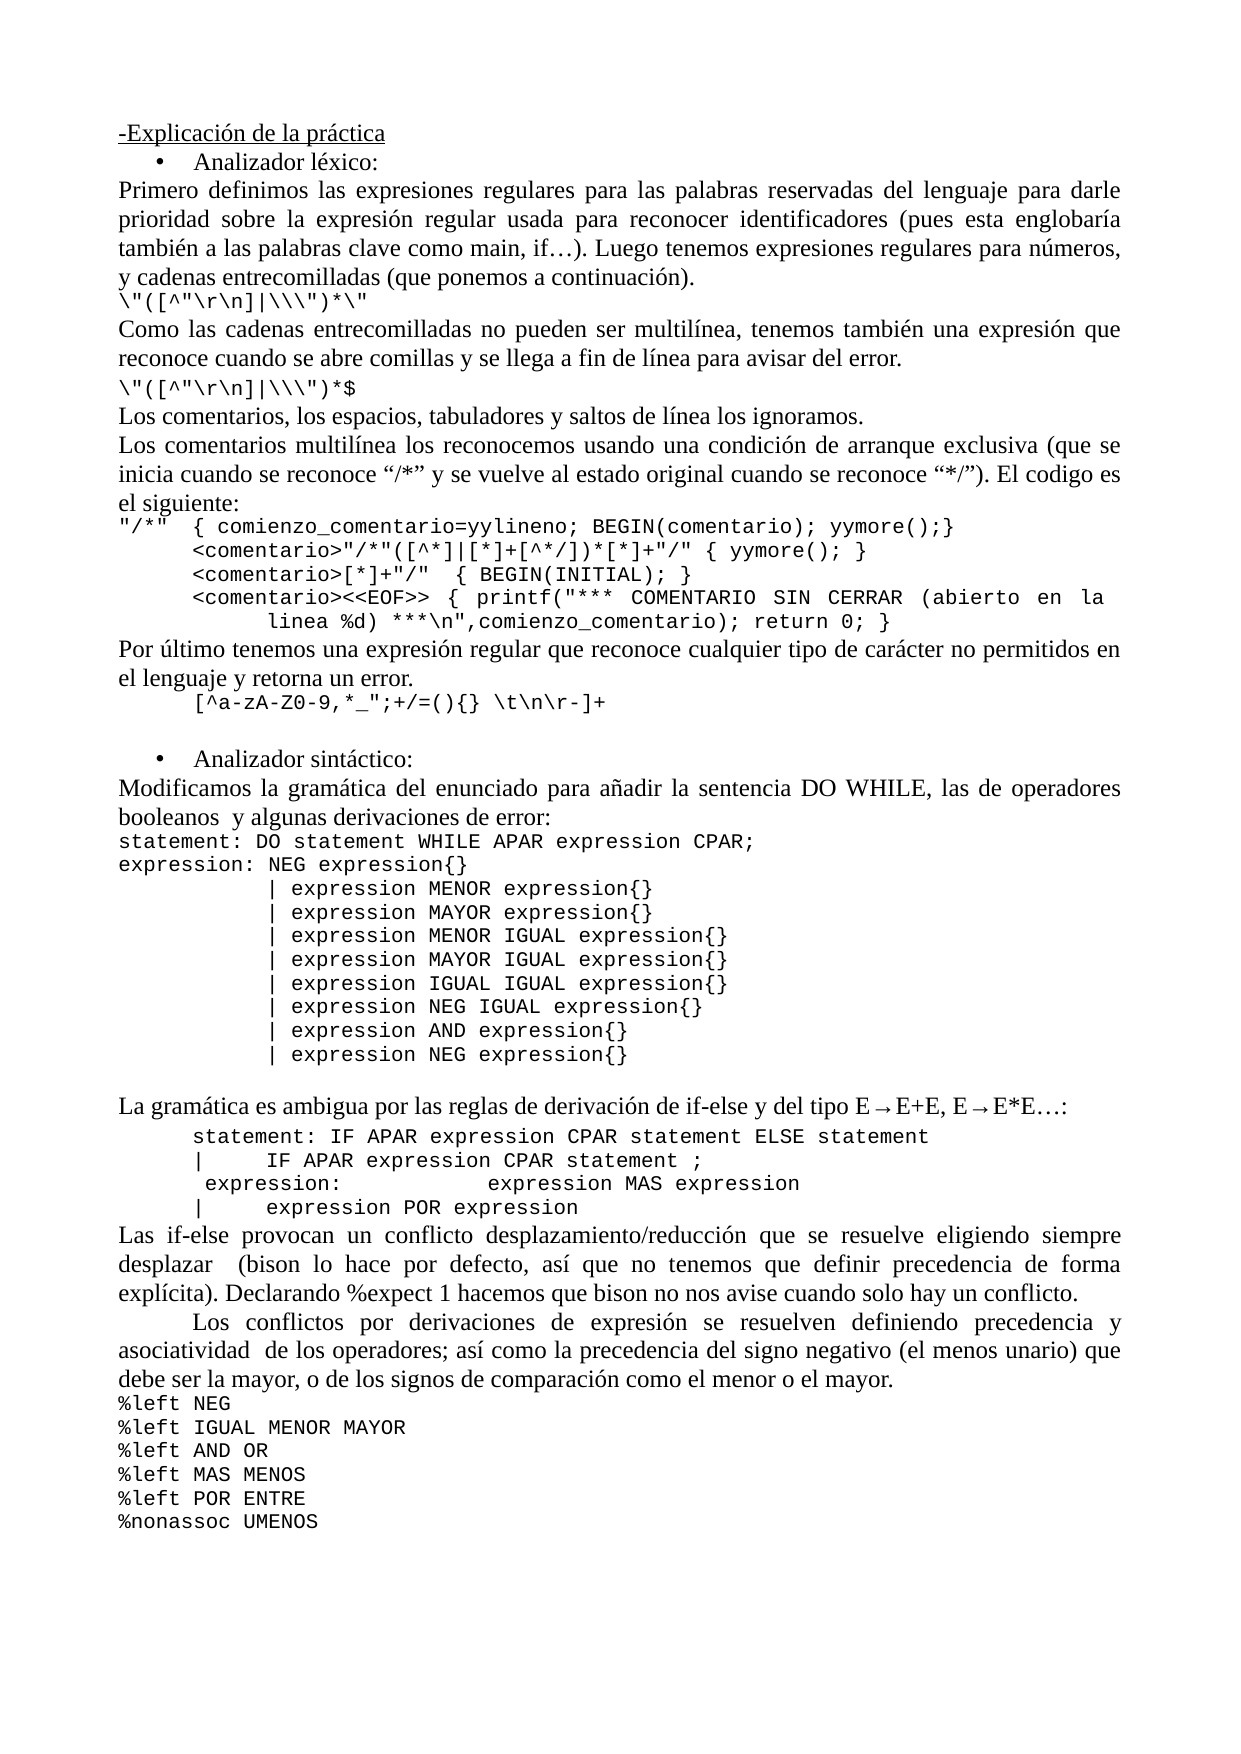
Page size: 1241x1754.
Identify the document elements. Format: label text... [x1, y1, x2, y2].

text | expression NEG expression{} [118, 1043, 1122, 1067]
text expression: NEG expression{} [118, 854, 1122, 878]
text %left AND OR [118, 1440, 1122, 1464]
text %left IGUAL MENOR MAYOR [118, 1417, 1122, 1440]
text Los comentarios multilínea los reconocemos usando una condición de arranque exclusiva (que se inicia cuando se reconoce “/*” y se vuelve al estado original cuando se reconoce “*/”). El codigo es el siguiente: [118, 430, 1122, 516]
text | expression NEG IGUAL expression{} [118, 996, 1122, 1020]
text %left MAS MENOS [118, 1464, 1122, 1488]
text | expression MENOR expression{} [118, 878, 1122, 902]
text \"([^"\r\n]|\\\")*$ [118, 372, 1122, 401]
text Primero definimos las expresiones regulares para las palabras reservadas del lenguaje para darle prioridad sobre la expresión regular usada para reconocer identificadores (pues esta englobaría también a las palabras clave como main, if…). Luego tenemos expresiones regulares para números, y cadenas entrecomilladas (que ponemos a continuación). [118, 176, 1122, 291]
text Por último tenemos una expresión regular que reconoce cualquier tipo de carácter no permitidos en el lenguaje y retorna un error. [118, 634, 1122, 692]
text <comentario>[*]+"/" { BEGIN(INITIAL); } [118, 564, 1122, 587]
text | expression MAYOR IGUAL expression{} [118, 949, 1122, 973]
text \"([^"\r\n]|\\\")*\" [118, 291, 1122, 314]
text | expression MENOR IGUAL expression{} [118, 925, 1122, 949]
text Los conflictos por derivaciones de expresión se resuelven definiendo precedencia y asociatividad de los operadores; así como la precedencia del signo negativo (el menos unario) que debe ser la mayor, o de los signos de comparación como el menor o el mayor. [118, 1307, 1122, 1393]
text Como las cadenas entrecomilladas no pueden ser multilínea, tenemos también una expresión que reconoce cuando se abre comillas y se llega a fin de línea para avisar del error. [118, 314, 1122, 372]
text %left POR ENTRE [118, 1488, 1122, 1511]
text "/*" { comienzo_comentario=yylineno; BEGIN(comentario); yymore();} [118, 516, 1122, 540]
list Analizador léxico: [156, 147, 1122, 176]
text | expression IGUAL IGUAL expression{} [118, 973, 1122, 996]
list [^a-zA-Z0-9,*_";+/=(){} \t\n\r-]+ [156, 692, 1122, 716]
text Las if-else provocan un conflicto desplazamiento/reducción que se resuelve eligiendo siempre desplazar (bison lo hace por defecto, así que no tenemos que definir precedencia de forma explícita). Declarando %expect 1 hacemos que bison no nos avise cuando solo hay un conflicto. [118, 1221, 1122, 1307]
text | IF APAR expression CPAR statement ; [118, 1149, 1122, 1173]
text | expression POR expression [118, 1197, 1122, 1221]
text <comentario><<EOF>> { printf("*** COMENTARIO SIN CERRAR (abierto en la linea %d) ***\n",comienzo_comentario); return 0; } [118, 587, 1122, 634]
text Modificamos la gramática del enunciado para añadir la sentencia DO WHILE, las de operadores booleanos y algunas derivaciones de error: [118, 773, 1122, 831]
text expression: expression MAS expression [118, 1173, 1122, 1197]
text statement: DO statement WHILE APAR expression CPAR; [118, 831, 1122, 854]
text %nonassoc UMENOS [118, 1511, 1122, 1535]
text Los comentarios, los espacios, tabuladores y saltos de línea los ignoramos. [118, 401, 1122, 430]
text -Explicación de la práctica [118, 118, 1122, 147]
text La gramática es ambigua por las reglas de derivación de if-else y del tipo E→E+E, E→E*E…: [118, 1091, 1122, 1120]
list Analizador sintáctico: [156, 744, 1122, 773]
text %left NEG [118, 1393, 1122, 1417]
text <comentario>"/*"([^*]|[*]+[^*/])*[*]+"/" { yymore(); } [118, 540, 1122, 564]
text | expression MAYOR expression{} [118, 902, 1122, 925]
text | expression AND expression{} [118, 1020, 1122, 1043]
text statement: IF APAR expression CPAR statement ELSE statement [118, 1120, 1122, 1149]
